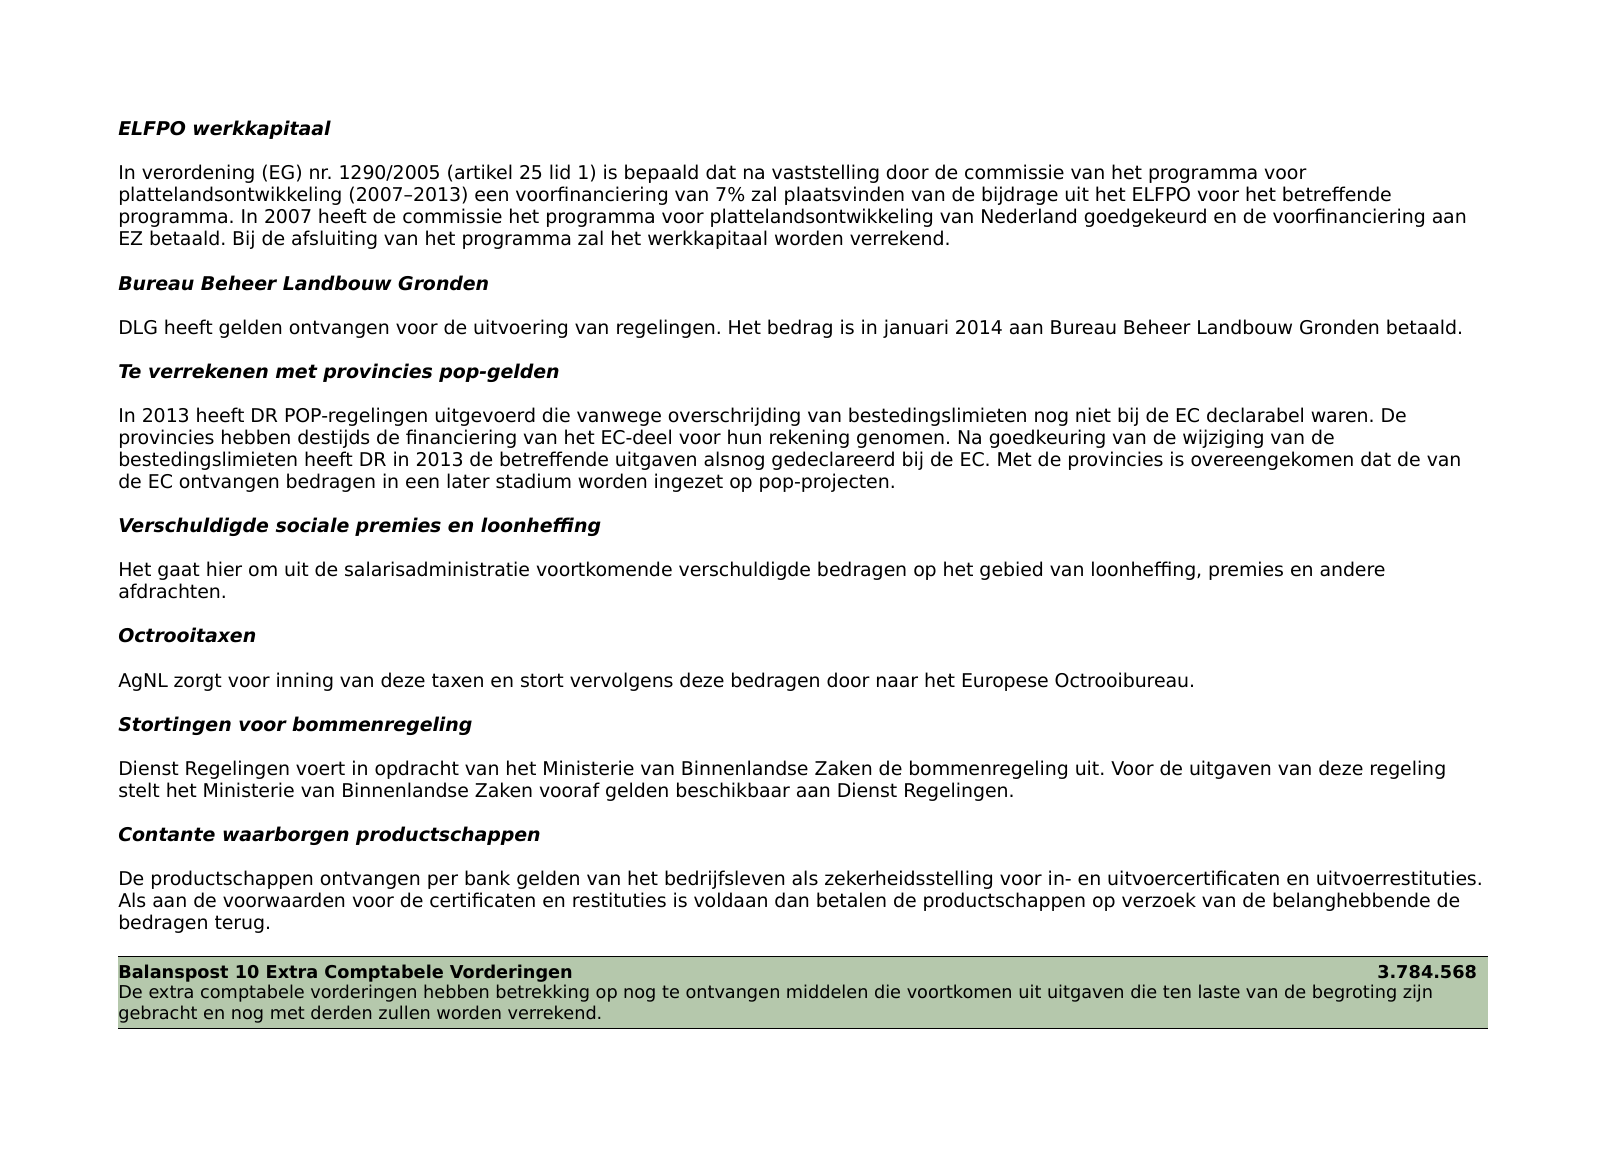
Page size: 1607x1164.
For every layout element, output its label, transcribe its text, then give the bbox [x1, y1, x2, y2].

text In verordening (EG) nr. 1290/2005 (artikel 25 lid 1) is bepaald dat na vaststelling door de commissie van het programma voor plattelandsontwikkeling (2007–2013) een voorfinanciering van 7% zal plaatsvinden van de bijdrage uit het ELFPO voor het betreffende programma. In 2007 heeft de commissie het programma voor plattelandsontwikkeling van Nederland goedgekeurd en de voorfinanciering aan EZ betaald. Bij de afsluiting van het programma zal het werkkapitaal worden verrekend. [118, 162, 1488, 250]
table_header Balanspost 10 Extra Comptabele Vorderingen [118, 957, 1123, 982]
text Dienst Regelingen voert in opdracht van het Ministerie van Binnenlandse Zaken de bommenregeling uit. Voor de uitgaven van deze regeling stelt het Ministerie van Binnenlandse Zaken vooraf gelden beschikbaar aan Dienst Regelingen. [118, 758, 1488, 802]
subtitle Bureau Beheer Landbouw Gronden [118, 272, 1488, 294]
subtitle Stortingen voor bommenregeling [118, 714, 1488, 736]
table_cell De extra comptabele vorderingen hebben betrekking op nog te ontvangen middelen die voortkomen uit uitgaven die ten laste van de begroting zijn gebracht en nog met derden zullen worden verrekend. [118, 982, 1488, 1028]
text DLG heeft gelden ontvangen voor de uitvoering van regelingen. Het bedrag is in januari 2014 aan Bureau Beheer Landbouw Gronden betaald. [118, 317, 1488, 338]
subtitle Contante waarborgen productschappen [118, 824, 1488, 846]
text In 2013 heeft DR POP-regelingen uitgevoerd die vanwege overschrijding van bestedingslimieten nog niet bij de EC declarabel waren. De provincies hebben destijds de financiering van het EC-deel voor hun rekening genomen. Na goedkeuring van de wijziging van de bestedingslimieten heeft DR in 2013 de betreffende uitgaven alsnog gedeclareerd bij de EC. Met de provincies is overeengekomen dat de van de EC ontvangen bedragen in een later stadium worden ingezet op pop-projecten. [118, 405, 1488, 493]
subtitle Octrooitaxen [118, 625, 1488, 647]
text De productschappen ontvangen per bank gelden van het bedrijfsleven als zekerheidsstelling voor in- en uitvoercertificaten en uitvoerrestituties. Als aan de voorwaarden voor de certificaten en restituties is voldaan dan betalen de productschappen op verzoek van de belanghebbende de bedragen terug. [118, 868, 1488, 934]
text AgNL zorgt voor inning van deze taxen en stort vervolgens deze bedragen door naar het Europese Octrooibureau. [118, 669, 1488, 691]
subtitle Te verrekenen met provincies pop-gelden [118, 361, 1488, 383]
text Het gaat hier om uit de salarisadministratie voortkomende verschuldigde bedragen op het gebied van loonheffing, premies en andere afdrachten. [118, 559, 1488, 603]
subtitle ELFPO werkkapitaal [118, 118, 1488, 140]
subtitle Verschuldigde sociale premies en loonheffing [118, 515, 1488, 537]
table_header 3.784.568 [1123, 957, 1488, 982]
